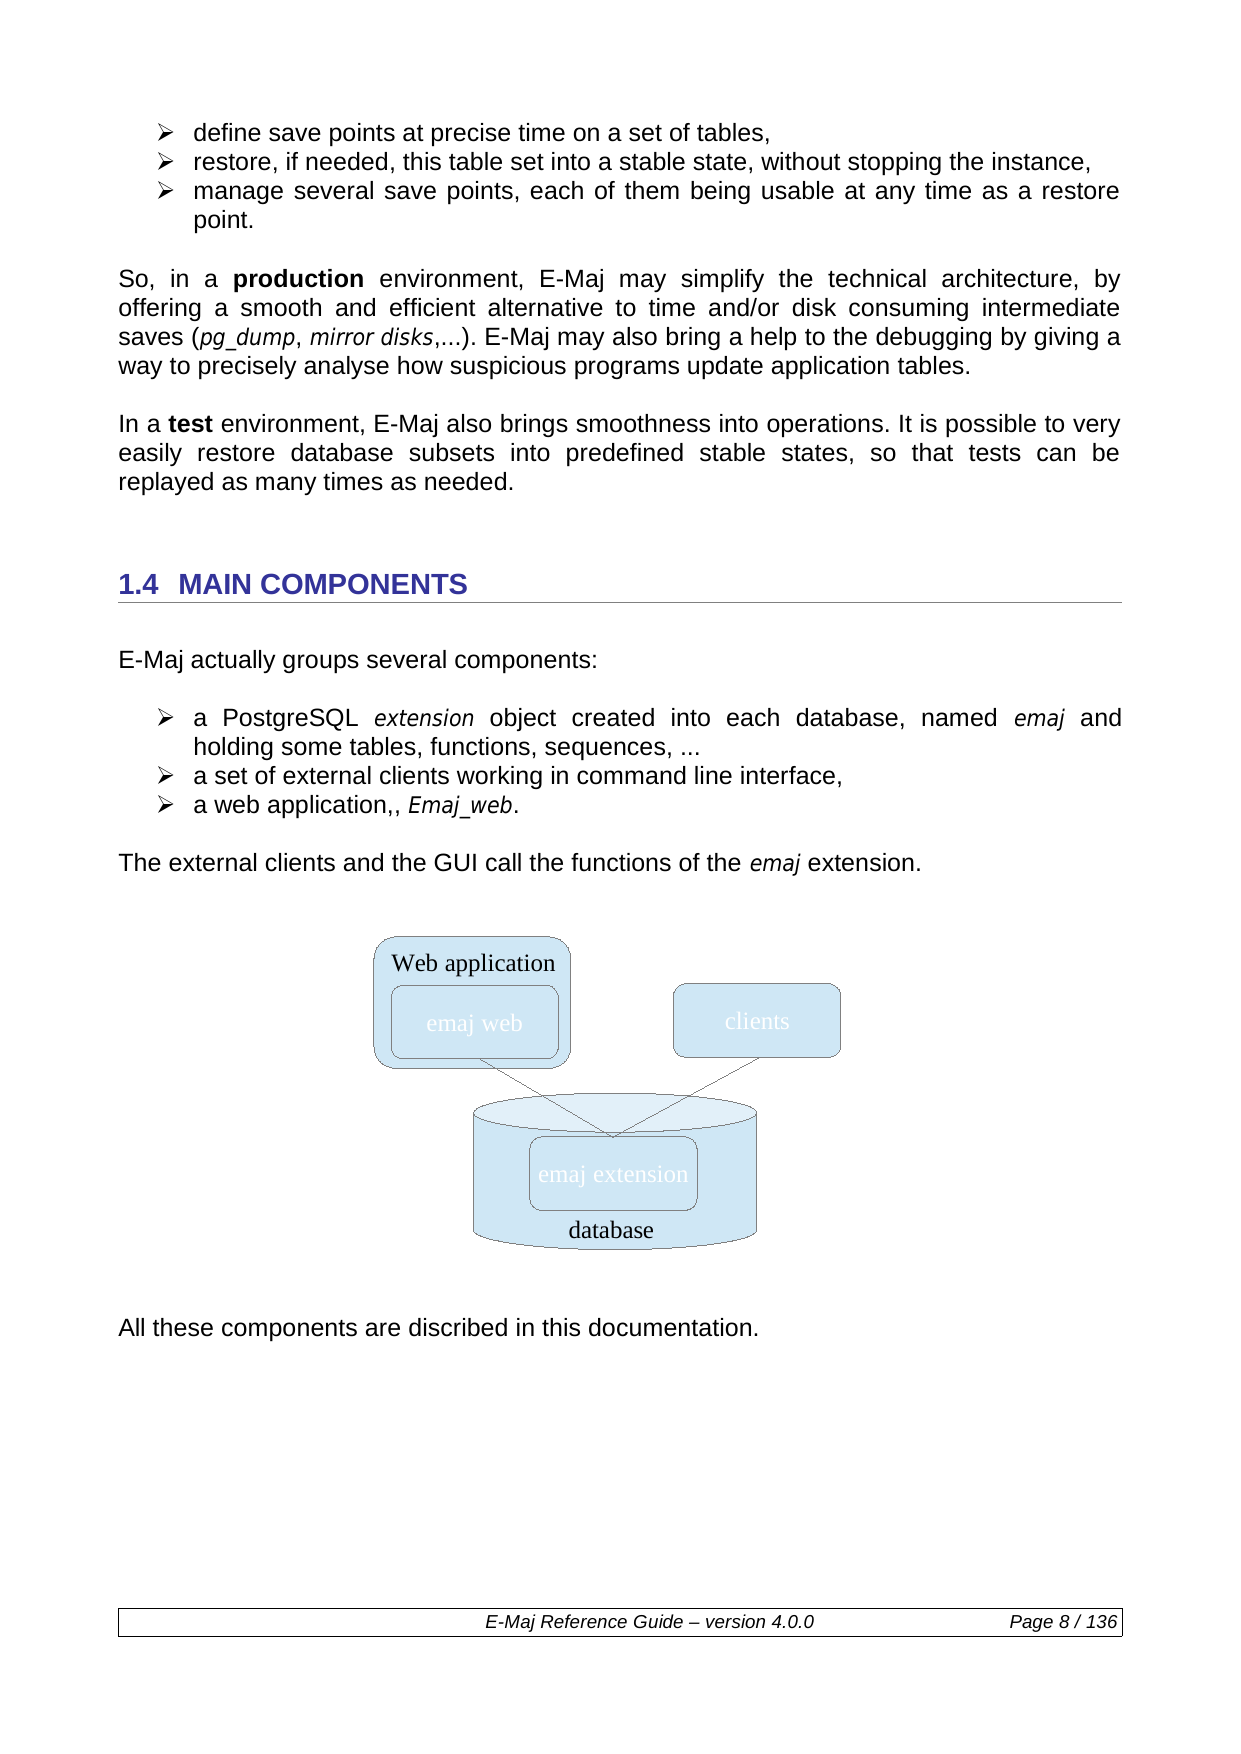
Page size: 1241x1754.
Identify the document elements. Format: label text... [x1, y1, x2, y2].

list a set of external clients working in command line interface, [156, 761, 1122, 790]
subtitle Main components [118, 567, 1122, 602]
text So, in a production environment, E-Maj may simplify the technical architecture, by offering a smooth and efficient alternative to time and/or disk consuming intermediate saves (pg_dump, mirror disks,...). E-Maj may also bring a help to the debugging by giving a way to precisely analyse how suspicious programs update application tables. [118, 263, 1122, 380]
list a PostgreSQL extension object created into each database, named emaj and holding some tables, functions, sequences, ... [156, 703, 1122, 761]
text In a test environment, E-Maj also brings smoothness into operations. It is possible to very easily restore database subsets into predefined stable states, so that tests can be replayed as many times as needed. [118, 409, 1122, 496]
text E-Maj actually groups several components: [118, 645, 1122, 674]
list manage several save points, each of them being usable at any time as a restore point. [156, 176, 1122, 234]
list define save points at precise time on a set of tables, [156, 118, 1122, 147]
list a web application,, Emaj_web. [156, 790, 1122, 819]
text All these components are discribed in this documentation. [118, 1313, 1122, 1342]
text The external clients and the GUI call the functions of the emaj extension. [118, 848, 1122, 877]
list restore, if needed, this table set into a stable state, without stopping the instance, [156, 147, 1122, 176]
